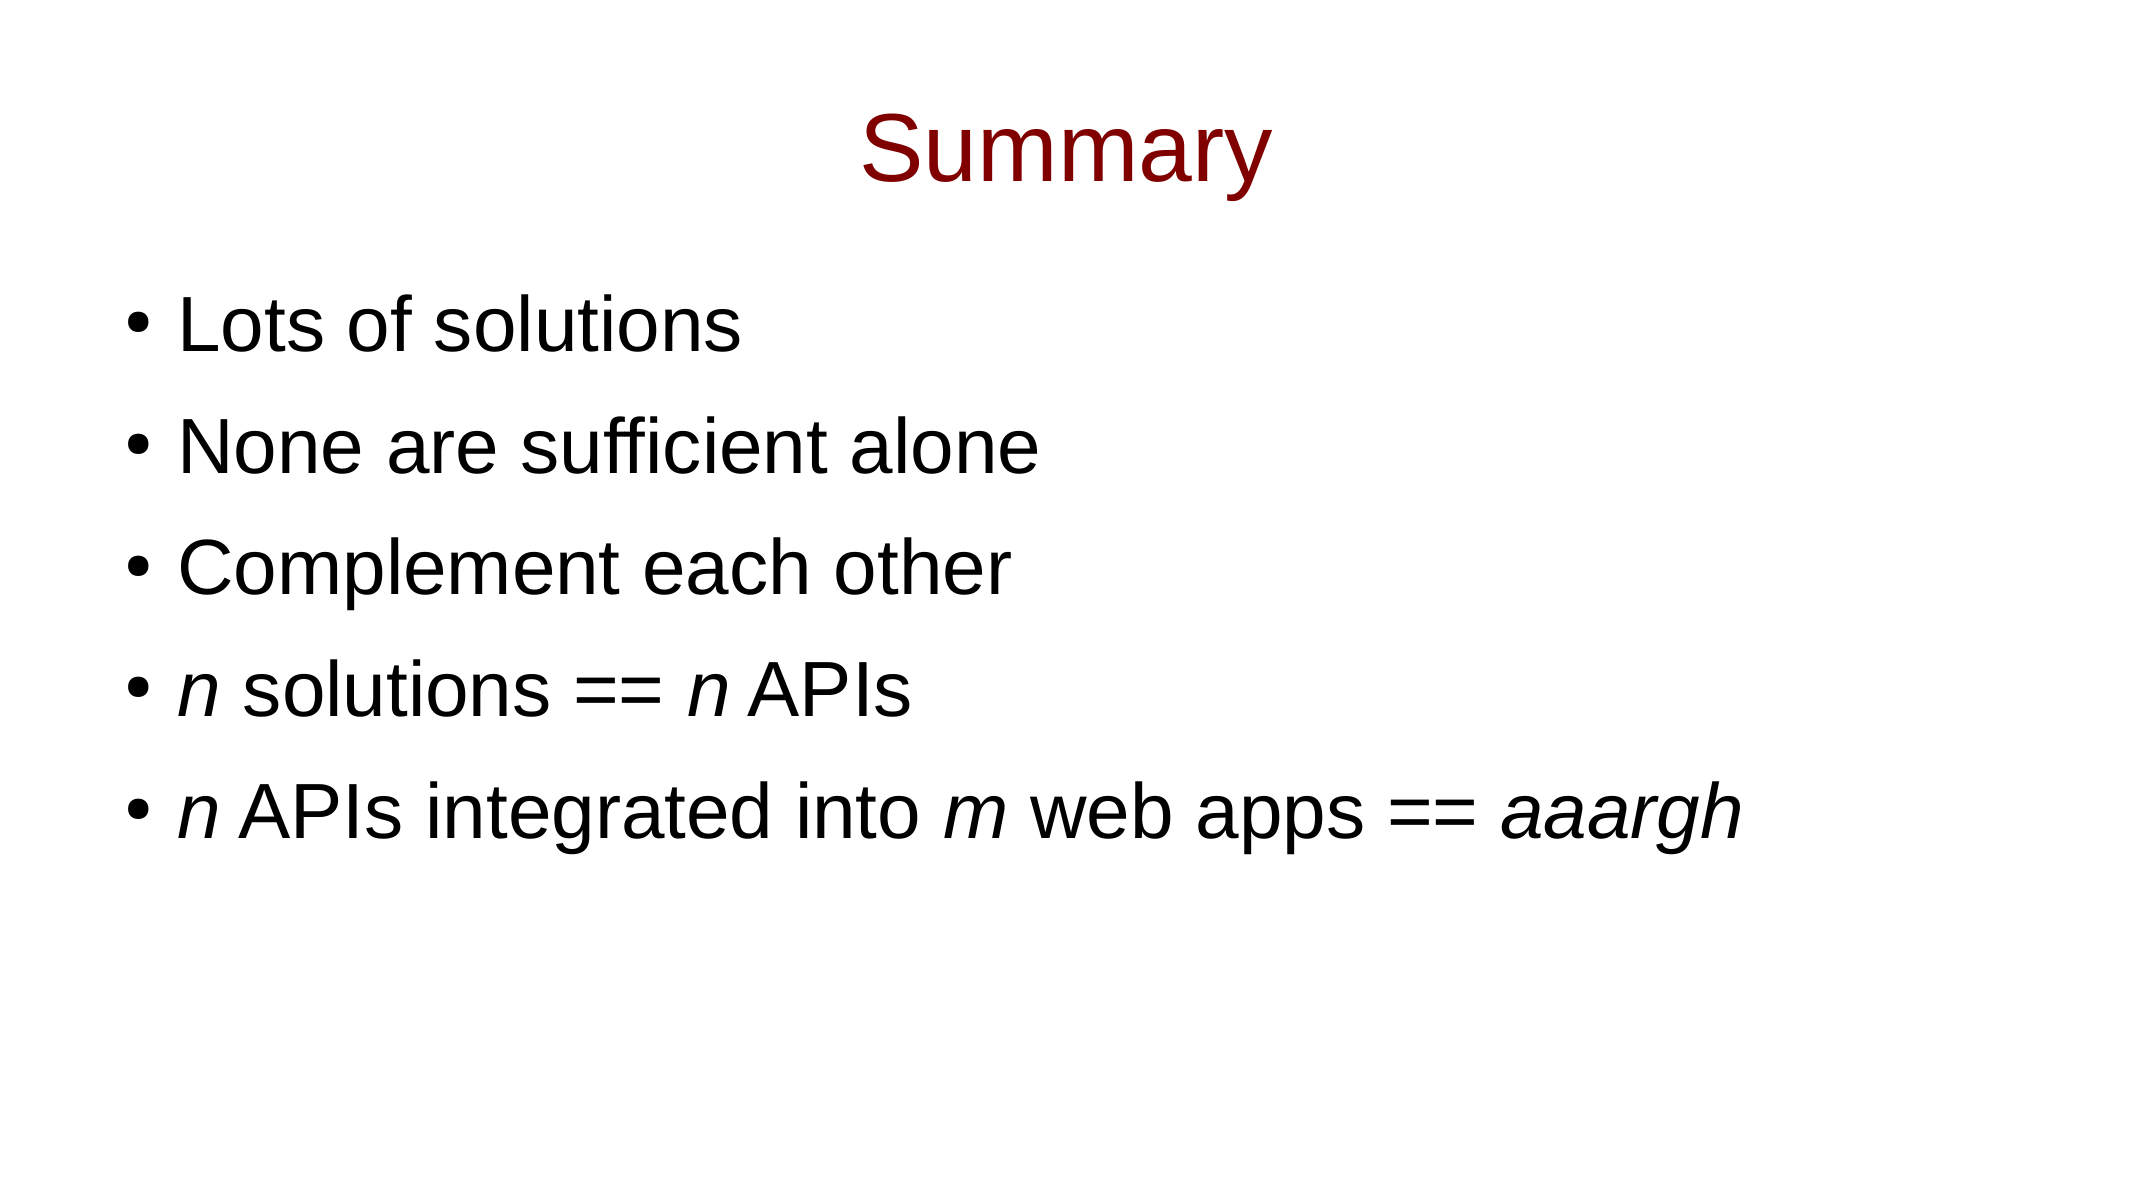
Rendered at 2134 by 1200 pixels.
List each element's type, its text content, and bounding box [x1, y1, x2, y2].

list Lots of solutions None are sufficient alone Complement each other n solutions == n APIs n APIs integrated into m web apps == aaargh [106, 280, 1984, 977]
title Summary [106, 47, 2027, 249]
